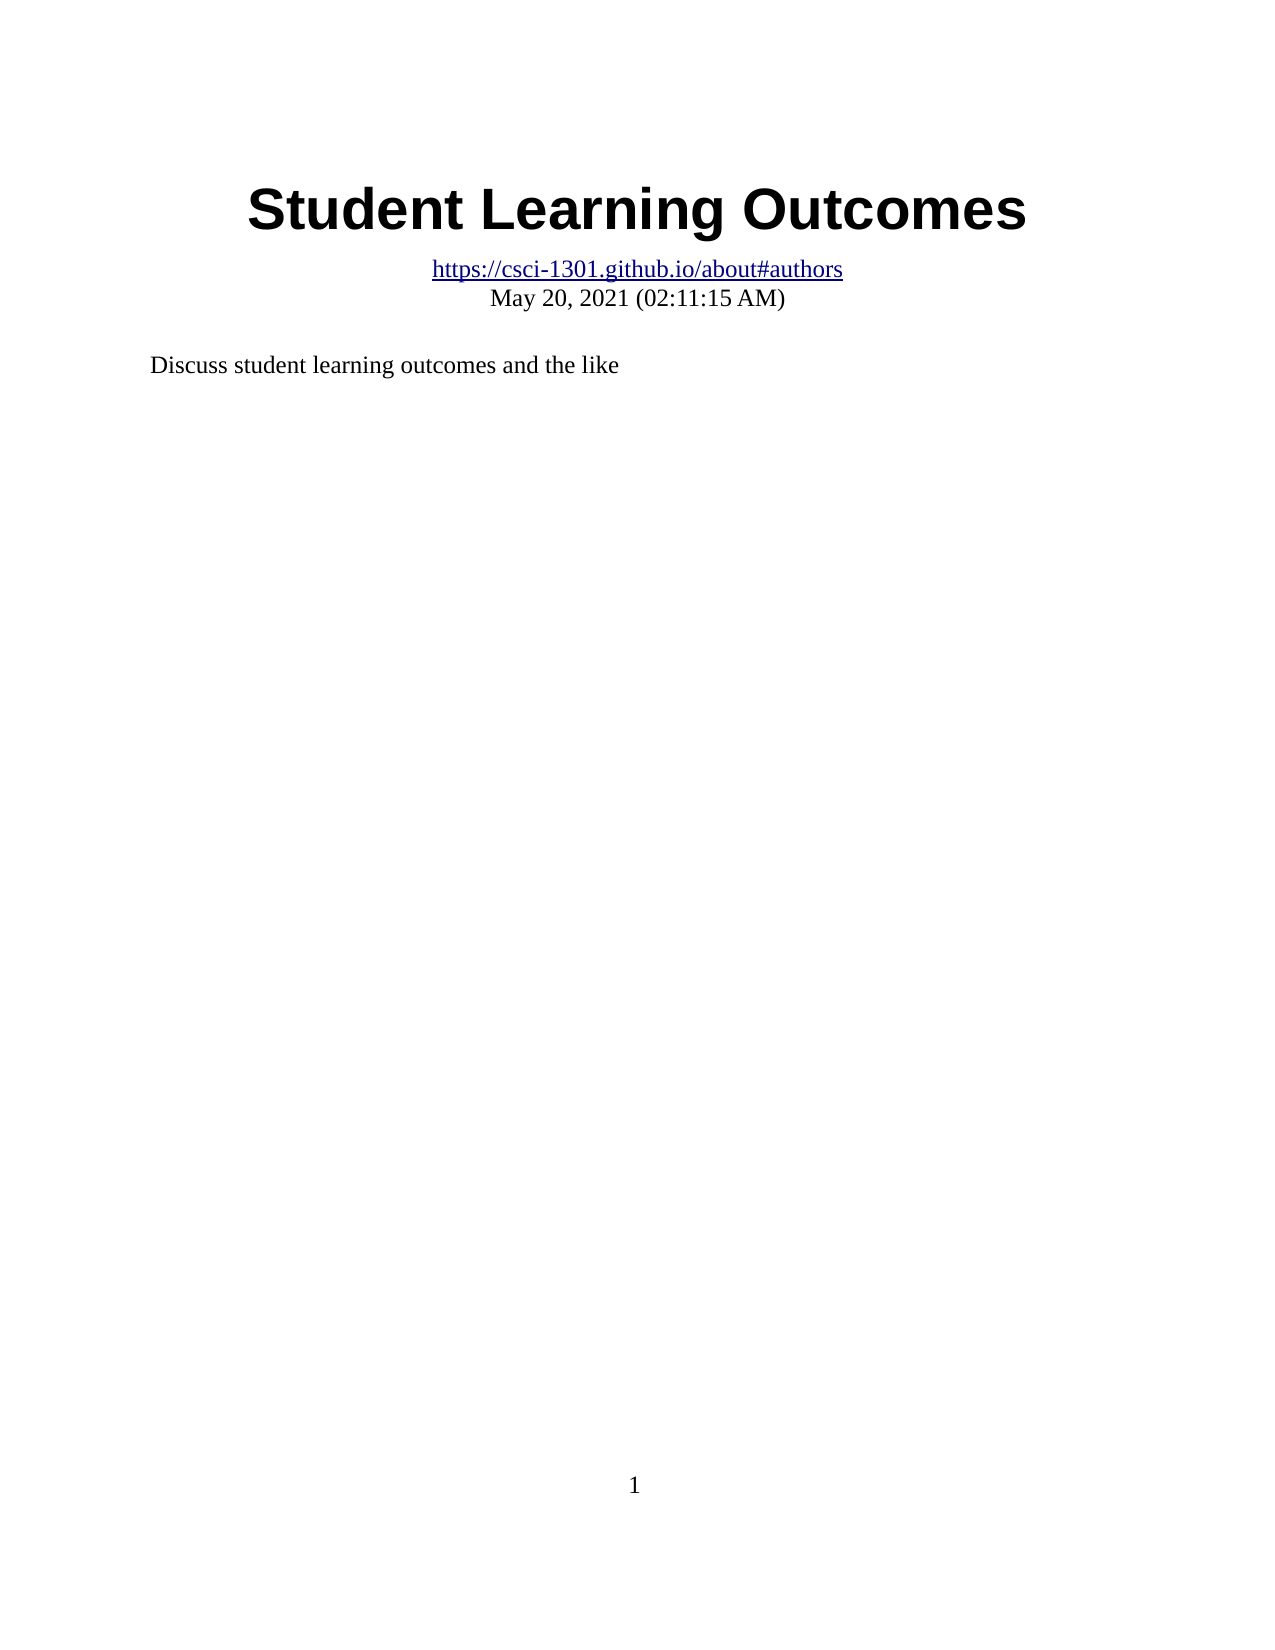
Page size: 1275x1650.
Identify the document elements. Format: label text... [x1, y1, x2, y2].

text Discuss student learning outcomes and the like [150, 350, 1125, 378]
title Student Learning Outcomes [150, 175, 1125, 242]
text May 20, 2021 (02:11:15 AM) [150, 283, 1125, 312]
text https://csci-1301.github.io/about#authors [150, 254, 1125, 283]
